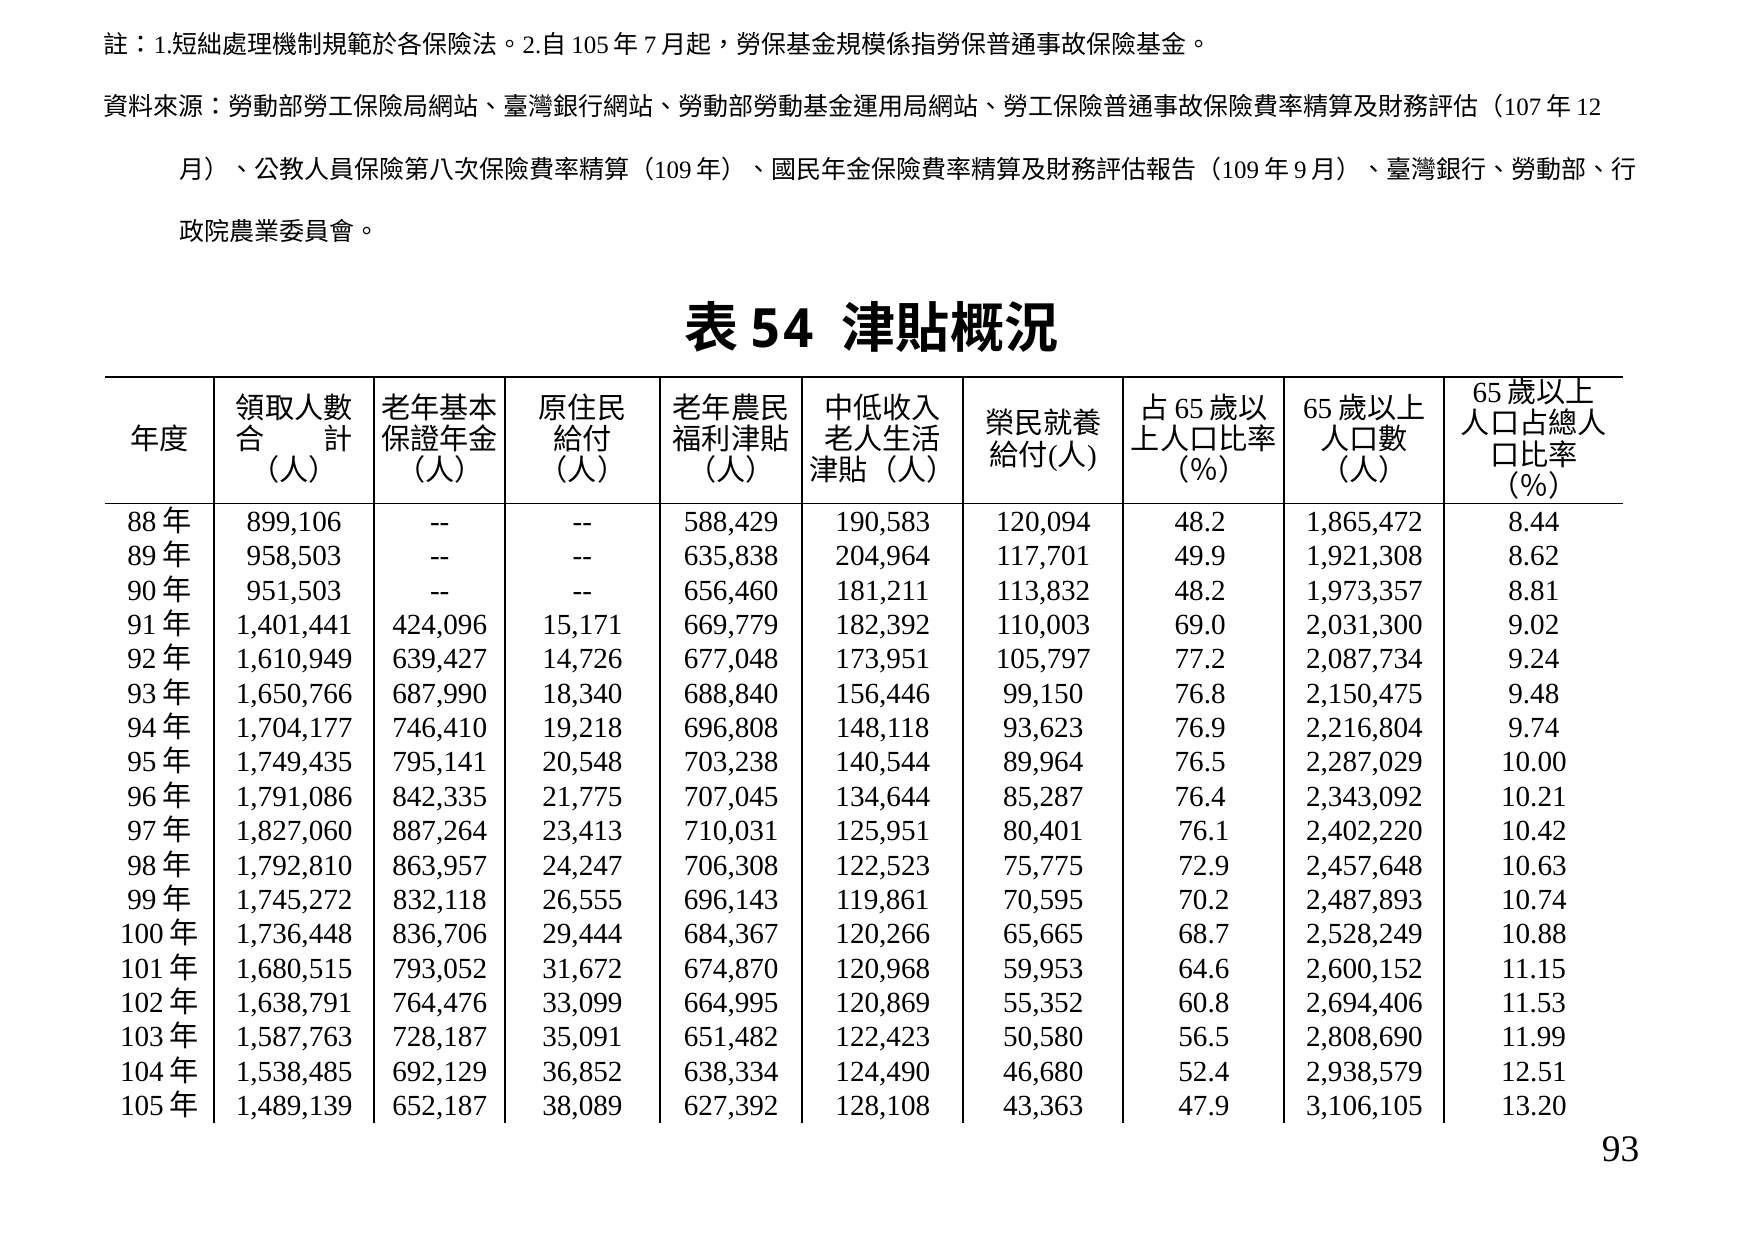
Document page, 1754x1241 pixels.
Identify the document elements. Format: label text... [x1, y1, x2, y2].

table_cell 1,489,139 [215, 1088, 373, 1122]
table_cell 651,482 [661, 1019, 801, 1054]
table_cell 9.02 [1445, 607, 1623, 641]
table_cell 93,623 [964, 710, 1122, 744]
table_cell 46,680 [964, 1054, 1122, 1088]
table_cell 93年 [105, 676, 213, 710]
table_header 年度 [105, 378, 213, 503]
table_cell 2,150,475 [1285, 676, 1443, 710]
table_cell 55,352 [964, 985, 1122, 1019]
table_cell 182,392 [803, 607, 962, 641]
table_cell 899,106 [215, 504, 373, 538]
table_cell 1,587,763 [215, 1019, 373, 1054]
table_cell 832,118 [375, 882, 504, 916]
table_cell 793,052 [375, 951, 504, 985]
table_cell 10.42 [1445, 813, 1623, 847]
table_cell 669,779 [661, 607, 801, 641]
table_cell 795,141 [375, 744, 504, 779]
table_cell 64.6 [1124, 951, 1283, 985]
table_cell 9.74 [1445, 710, 1623, 744]
table_cell 43,363 [964, 1088, 1122, 1122]
table_cell 2,457,648 [1285, 848, 1443, 882]
table_cell 13.20 [1445, 1088, 1623, 1122]
table_header 占65歲以上人口比率（％） [1124, 378, 1283, 503]
table_cell 96年 [105, 779, 213, 813]
table_cell 627,392 [661, 1088, 801, 1122]
table_cell 48.2 [1124, 504, 1283, 538]
table_cell 31,672 [506, 951, 659, 985]
table_cell 836,706 [375, 916, 504, 951]
table_cell 102年 [105, 985, 213, 1019]
table_cell 2,216,804 [1285, 710, 1443, 744]
table_cell 173,951 [803, 641, 962, 676]
table_cell 70,595 [964, 882, 1122, 916]
table_cell 707,045 [661, 779, 801, 813]
table_cell 588,429 [661, 504, 801, 538]
table_cell -- [375, 504, 504, 538]
table_cell 2,487,893 [1285, 882, 1443, 916]
table_header 老年農民 福利津貼 （人） [661, 378, 801, 503]
table_cell 1,791,086 [215, 779, 373, 813]
table_cell 8.62 [1445, 538, 1623, 572]
table_cell 842,335 [375, 779, 504, 813]
table_header 老年基本 保證年金 （人） [375, 378, 504, 503]
table_cell 887,264 [375, 813, 504, 847]
table_cell 656,460 [661, 573, 801, 607]
table_cell -- [375, 538, 504, 572]
table_cell 746,410 [375, 710, 504, 744]
table_cell 2,528,249 [1285, 916, 1443, 951]
table_cell 11.99 [1445, 1019, 1623, 1054]
table_cell 664,995 [661, 985, 801, 1019]
table_cell 11.15 [1445, 951, 1623, 985]
table_header 領取人數 合 計 （人） [215, 378, 373, 503]
table_cell 156,446 [803, 676, 962, 710]
table_cell 76.5 [1124, 744, 1283, 779]
table_cell 2,087,734 [1285, 641, 1443, 676]
table_cell 124,490 [803, 1054, 962, 1088]
table_cell 18,340 [506, 676, 659, 710]
table_cell 26,555 [506, 882, 659, 916]
table_header 榮民就養 給付(人) [964, 378, 1122, 503]
table_cell 15,171 [506, 607, 659, 641]
table_cell -- [506, 573, 659, 607]
table_cell 77.2 [1124, 641, 1283, 676]
table_cell 60.8 [1124, 985, 1283, 1019]
table_cell 635,838 [661, 538, 801, 572]
table_cell 674,870 [661, 951, 801, 985]
table_cell 2,600,152 [1285, 951, 1443, 985]
table_cell 1,638,791 [215, 985, 373, 1019]
table_cell 684,367 [661, 916, 801, 951]
table_cell 76.4 [1124, 779, 1283, 813]
table_cell -- [506, 504, 659, 538]
table_cell 696,808 [661, 710, 801, 744]
table_header 中低收入 老人生活 津貼（人） [803, 378, 962, 503]
table_cell 95年 [105, 744, 213, 779]
table_cell 204,964 [803, 538, 962, 572]
table_cell 2,808,690 [1285, 1019, 1443, 1054]
table_cell 98年 [105, 848, 213, 882]
table_cell 38,089 [506, 1088, 659, 1122]
table_cell 140,544 [803, 744, 962, 779]
table_cell 76.9 [1124, 710, 1283, 744]
table_cell 47.9 [1124, 1088, 1283, 1122]
table_cell 8.81 [1445, 573, 1623, 607]
table_cell 92年 [105, 641, 213, 676]
table_cell 120,266 [803, 916, 962, 951]
table_cell 89,964 [964, 744, 1122, 779]
table_cell 1,650,766 [215, 676, 373, 710]
table_cell 76.1 [1124, 813, 1283, 847]
table_cell 75,775 [964, 848, 1122, 882]
table_cell 687,990 [375, 676, 504, 710]
table_cell 10.88 [1445, 916, 1623, 951]
table_cell 52.4 [1124, 1054, 1283, 1088]
table_cell 49.9 [1124, 538, 1283, 572]
table_cell 91年 [105, 607, 213, 641]
table_cell 696,143 [661, 882, 801, 916]
table_cell 677,048 [661, 641, 801, 676]
table_cell 2,938,579 [1285, 1054, 1443, 1088]
table_cell 120,869 [803, 985, 962, 1019]
table_cell 703,238 [661, 744, 801, 779]
table_cell 706,308 [661, 848, 801, 882]
table_cell 710,031 [661, 813, 801, 847]
table_cell 29,444 [506, 916, 659, 951]
text 資料來源：勞動部勞工保險局網站、臺灣銀行網站、勞動部勞動基金運用局網站、勞工保險普通事故保險費率精算及財務評估（107年12月）、公教人員保險第八次保險費率精算（109年）、國民年金保險費率精算及財務評估報告（109年9月）、臺灣銀行、勞動部、行政院農業委員會。 [103, 63, 1639, 251]
table_cell 68.7 [1124, 916, 1283, 951]
table_cell 50,580 [964, 1019, 1122, 1054]
table_cell 14,726 [506, 641, 659, 676]
table_cell 125,951 [803, 813, 962, 847]
table_cell 10.63 [1445, 848, 1623, 882]
table_cell 728,187 [375, 1019, 504, 1054]
table_cell 105年 [105, 1088, 213, 1122]
text 註：1.短絀處理機制規範於各保險法。2.自105年7月起，勞保基金規模係指勞保普通事故保險基金。 [103, 1, 1639, 63]
table_cell 638,334 [661, 1054, 801, 1088]
table_cell 639,427 [375, 641, 504, 676]
table_cell 72.9 [1124, 848, 1283, 882]
table_cell 2,402,220 [1285, 813, 1443, 847]
table_cell 36,852 [506, 1054, 659, 1088]
table_cell 1,401,441 [215, 607, 373, 641]
table_cell 10.00 [1445, 744, 1623, 779]
table_cell 117,701 [964, 538, 1122, 572]
table_cell 21,775 [506, 779, 659, 813]
table_cell 1,704,177 [215, 710, 373, 744]
table_cell 19,218 [506, 710, 659, 744]
table_cell 652,187 [375, 1088, 504, 1122]
table_cell 2,694,406 [1285, 985, 1443, 1019]
table_cell 80,401 [964, 813, 1122, 847]
table_cell 1,736,448 [215, 916, 373, 951]
table_cell 1,792,810 [215, 848, 373, 882]
table_cell 11.53 [1445, 985, 1623, 1019]
table_cell 8.44 [1445, 504, 1623, 538]
table_cell 424,096 [375, 607, 504, 641]
table_cell 9.24 [1445, 641, 1623, 676]
table_cell 104年 [105, 1054, 213, 1088]
table_cell 9.48 [1445, 676, 1623, 710]
table_cell 10.74 [1445, 882, 1623, 916]
table_cell 958,503 [215, 538, 373, 572]
table_cell 20,548 [506, 744, 659, 779]
table_cell 103年 [105, 1019, 213, 1054]
table_cell 2,343,092 [1285, 779, 1443, 813]
table_cell 33,099 [506, 985, 659, 1019]
table_cell 119,861 [803, 882, 962, 916]
table_cell 56.5 [1124, 1019, 1283, 1054]
table_header 原住民 給付 （人） [506, 378, 659, 503]
table_cell 70.2 [1124, 882, 1283, 916]
table_cell 99,150 [964, 676, 1122, 710]
table_cell 2,031,300 [1285, 607, 1443, 641]
table_cell 23,413 [506, 813, 659, 847]
table_cell 24,247 [506, 848, 659, 882]
table_cell 863,957 [375, 848, 504, 882]
table_cell 89年 [105, 538, 213, 572]
table_cell 88年 [105, 504, 213, 538]
table_cell 1,827,060 [215, 813, 373, 847]
table_cell -- [375, 573, 504, 607]
table_cell 90年 [105, 573, 213, 607]
table_cell 85,287 [964, 779, 1122, 813]
table_cell 951,503 [215, 573, 373, 607]
table_cell 120,968 [803, 951, 962, 985]
table_cell 1,538,485 [215, 1054, 373, 1088]
table_cell 1,680,515 [215, 951, 373, 985]
table_cell 105,797 [964, 641, 1122, 676]
table_cell 3,106,105 [1285, 1088, 1443, 1122]
table_cell 65,665 [964, 916, 1122, 951]
table_cell 122,423 [803, 1019, 962, 1054]
table_cell 35,091 [506, 1019, 659, 1054]
table_cell -- [506, 538, 659, 572]
table_cell 688,840 [661, 676, 801, 710]
table_cell 134,644 [803, 779, 962, 813]
table_cell 1,973,357 [1285, 573, 1443, 607]
table_cell 1,610,949 [215, 641, 373, 676]
table_cell 10.21 [1445, 779, 1623, 813]
table_cell 120,094 [964, 504, 1122, 538]
table_cell 48.2 [1124, 573, 1283, 607]
table_cell 1,745,272 [215, 882, 373, 916]
table_cell 110,003 [964, 607, 1122, 641]
table_header 65歲以上 人口占總人口比率（％） [1445, 378, 1623, 503]
table_cell 148,118 [803, 710, 962, 744]
table_cell 181,211 [803, 573, 962, 607]
table_cell 122,523 [803, 848, 962, 882]
table_cell 1,865,472 [1285, 504, 1443, 538]
table_cell 2,287,029 [1285, 744, 1443, 779]
table_cell 113,832 [964, 573, 1122, 607]
table_cell 94年 [105, 710, 213, 744]
table_cell 76.8 [1124, 676, 1283, 710]
table_cell 1,921,308 [1285, 538, 1443, 572]
table_cell 764,476 [375, 985, 504, 1019]
table_cell 692,129 [375, 1054, 504, 1088]
table_cell 59,953 [964, 951, 1122, 985]
table_cell 12.51 [1445, 1054, 1623, 1088]
table_header 65歲以上 人口數 （人） [1285, 378, 1443, 503]
table_cell 97年 [105, 813, 213, 847]
table_cell 1,749,435 [215, 744, 373, 779]
table_cell 100年 [105, 916, 213, 951]
table_cell 69.0 [1124, 607, 1283, 641]
table_cell 190,583 [803, 504, 962, 538]
table_cell 128,108 [803, 1088, 962, 1122]
table_cell 101年 [105, 951, 213, 985]
table_cell 99年 [105, 882, 213, 916]
subtitle 表54 津貼概況 [103, 251, 1639, 376]
